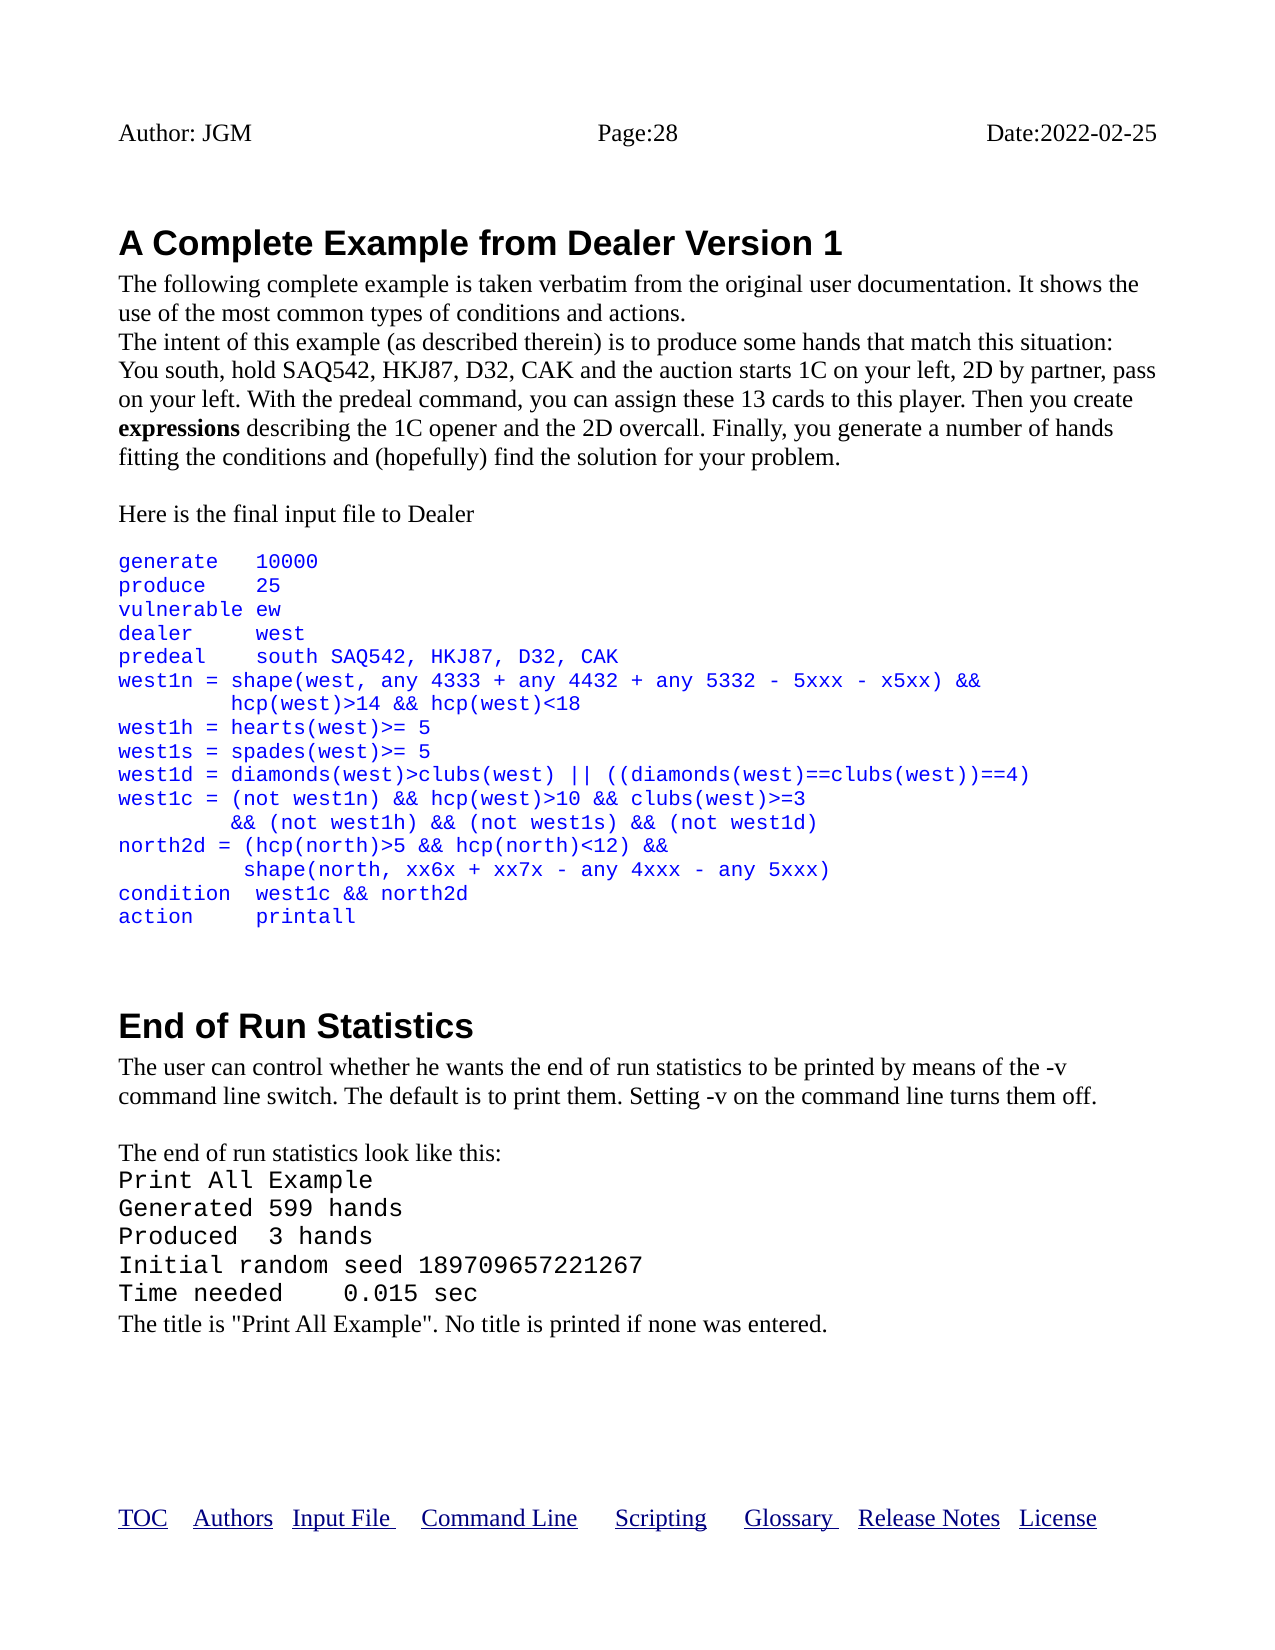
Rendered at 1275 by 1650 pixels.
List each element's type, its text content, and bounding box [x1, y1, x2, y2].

text The title is "Print All Example". No title is printed if none was entered. [118, 1309, 1157, 1338]
text west1n = shape(west, any 4333 + any 4432 + any 5332 - 5xxx - x5xx) && [118, 670, 1157, 693]
text vulnerable ew [118, 599, 1157, 622]
text west1h = hearts(west)>= 5 [118, 717, 1157, 741]
text Print All Example [118, 1167, 1157, 1196]
text Generated 599 hands [118, 1196, 1157, 1224]
text Initial random seed 189709657221267 [118, 1252, 1157, 1281]
text action printall [118, 906, 1157, 930]
subtitle A Complete Example from Dealer Version 1 [118, 222, 1157, 263]
text generate 10000 [118, 552, 1157, 575]
text produce 25 [118, 575, 1157, 599]
text dealer west [118, 622, 1157, 646]
text You south, hold SAQ542, HKJ87, D32, CAK and the auction starts 1C on your left, 2D by partner, pass on your left. With the predeal command, you can assign these 13 cards to this player. Then you create expressions describing the 1C opener and the 2D overcall. Finally, you generate a number of hands fitting the conditions and (hopefully) find the solution for your problem. [118, 355, 1157, 470]
text north2d = (hcp(north)>5 && hcp(north)<12) && [118, 835, 1157, 859]
text west1d = diamonds(west)>clubs(west) || ((diamonds(west)==clubs(west))==4) [118, 764, 1157, 788]
text The following complete example is taken verbatim from the original user documentation. It shows the use of the most common types of conditions and actions. [118, 269, 1157, 327]
text west1s = spades(west)>= 5 [118, 741, 1157, 764]
text predeal south SAQ542, HKJ87, D32, CAK [118, 646, 1157, 670]
text west1c = (not west1n) && hcp(west)>10 && clubs(west)>=3 [118, 788, 1157, 812]
text condition west1c && north2d [118, 883, 1157, 906]
subtitle End of Run Statistics [118, 1005, 1157, 1046]
text && (not west1h) && (not west1s) && (not west1d) [118, 812, 1157, 835]
text The user can control whether he wants the end of run statistics to be printed by means of the -v command line switch. The default is to print them. Setting -v on the command line turns them off. [118, 1052, 1157, 1110]
text The end of run statistics look like this: [118, 1138, 1157, 1167]
text Time needed 0.015 sec [118, 1281, 1157, 1309]
text hcp(west)>14 && hcp(west)<18 [118, 693, 1157, 717]
text shape(north, xx6x + xx7x - any 4xxx - any 5xxx) [118, 859, 1157, 883]
text Produced 3 hands [118, 1224, 1157, 1252]
text The intent of this example (as described therein) is to produce some hands that match this situation: [118, 327, 1157, 355]
text Here is the final input file to Dealer [118, 499, 1157, 528]
